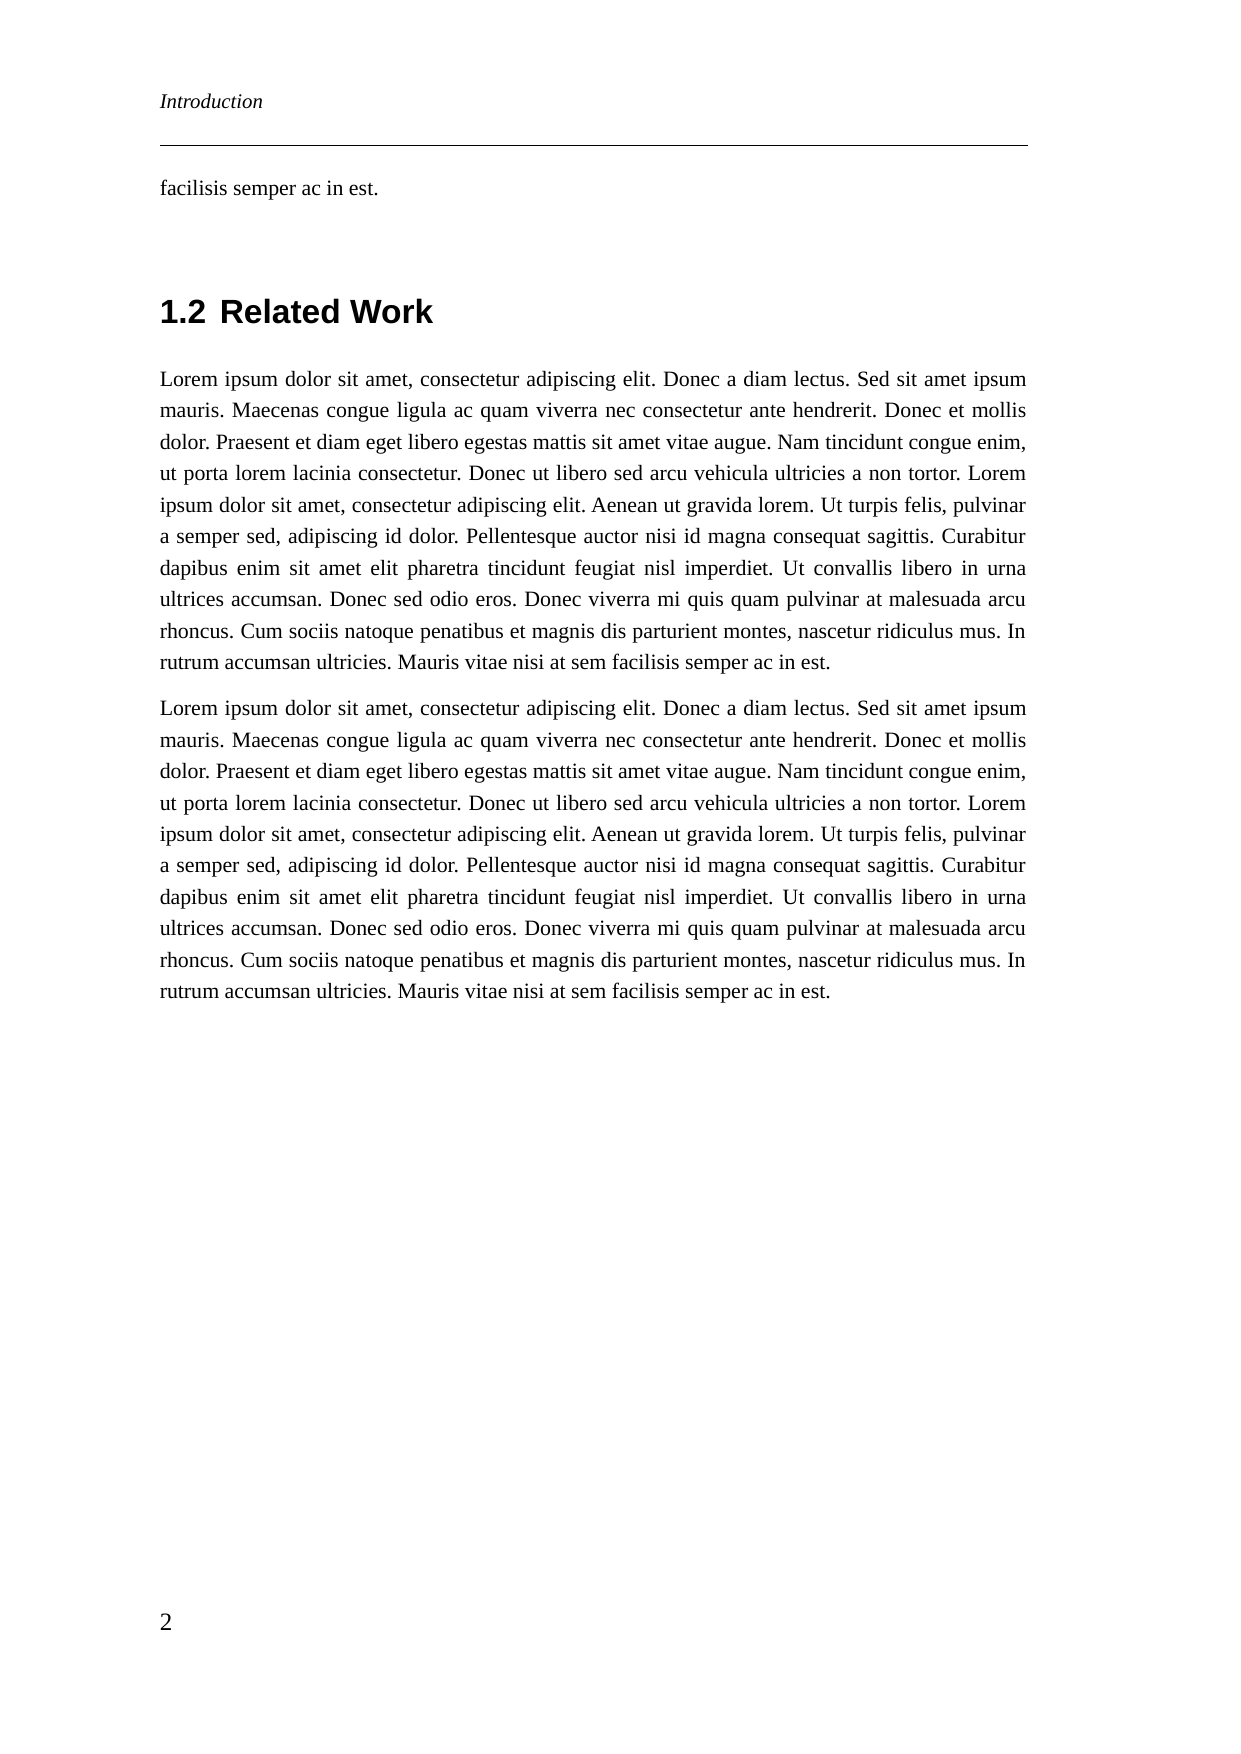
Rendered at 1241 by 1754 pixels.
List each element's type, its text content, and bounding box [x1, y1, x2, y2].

text facilisis semper ac in est. [159, 175, 1028, 200]
subtitle Related Work [159, 292, 1028, 331]
text Lorem ipsum dolor sit amet, consectetur adipiscing elit. Donec a diam lectus. Sed sit amet ipsum mauris. Maecenas congue ligula ac quam viverra nec consectetur ante hendrerit. Donec et mollis dolor. Praesent et diam eget libero egestas mattis sit amet vitae augue. Nam tincidunt congue enim, ut porta lorem lacinia consectetur. Donec ut libero sed arcu vehicula ultricies a non tortor. Lorem ipsum dolor sit amet, consectetur adipiscing elit. Aenean ut gravida lorem. Ut turpis felis, pulvinar a semper sed, adipiscing id dolor. Pellentesque auctor nisi id magna consequat sagittis. Curabitur dapibus enim sit amet elit pharetra tincidunt feugiat nisl imperdiet. Ut convallis libero in urna ultrices accumsan. Donec sed odio eros. Donec viverra mi quis quam pulvinar at malesuada arcu rhoncus. Cum sociis natoque penatibus et magnis dis parturient montes, nascetur ridiculus mus. In rutrum accumsan ultricies. Mauris vitae nisi at sem facilisis semper ac in est. [159, 366, 1028, 674]
text Lorem ipsum dolor sit amet, consectetur adipiscing elit. Donec a diam lectus. Sed sit amet ipsum mauris. Maecenas congue ligula ac quam viverra nec consectetur ante hendrerit. Donec et mollis dolor. Praesent et diam eget libero egestas mattis sit amet vitae augue. Nam tincidunt congue enim, ut porta lorem lacinia consectetur. Donec ut libero sed arcu vehicula ultricies a non tortor. Lorem ipsum dolor sit amet, consectetur adipiscing elit. Aenean ut gravida lorem. Ut turpis felis, pulvinar a semper sed, adipiscing id dolor. Pellentesque auctor nisi id magna consequat sagittis. Curabitur dapibus enim sit amet elit pharetra tincidunt feugiat nisl imperdiet. Ut convallis libero in urna ultrices accumsan. Donec sed odio eros. Donec viverra mi quis quam pulvinar at malesuada arcu rhoncus. Cum sociis natoque penatibus et magnis dis parturient montes, nascetur ridiculus mus. In rutrum accumsan ultricies. Mauris vitae nisi at sem facilisis semper ac in est. [159, 695, 1028, 1003]
